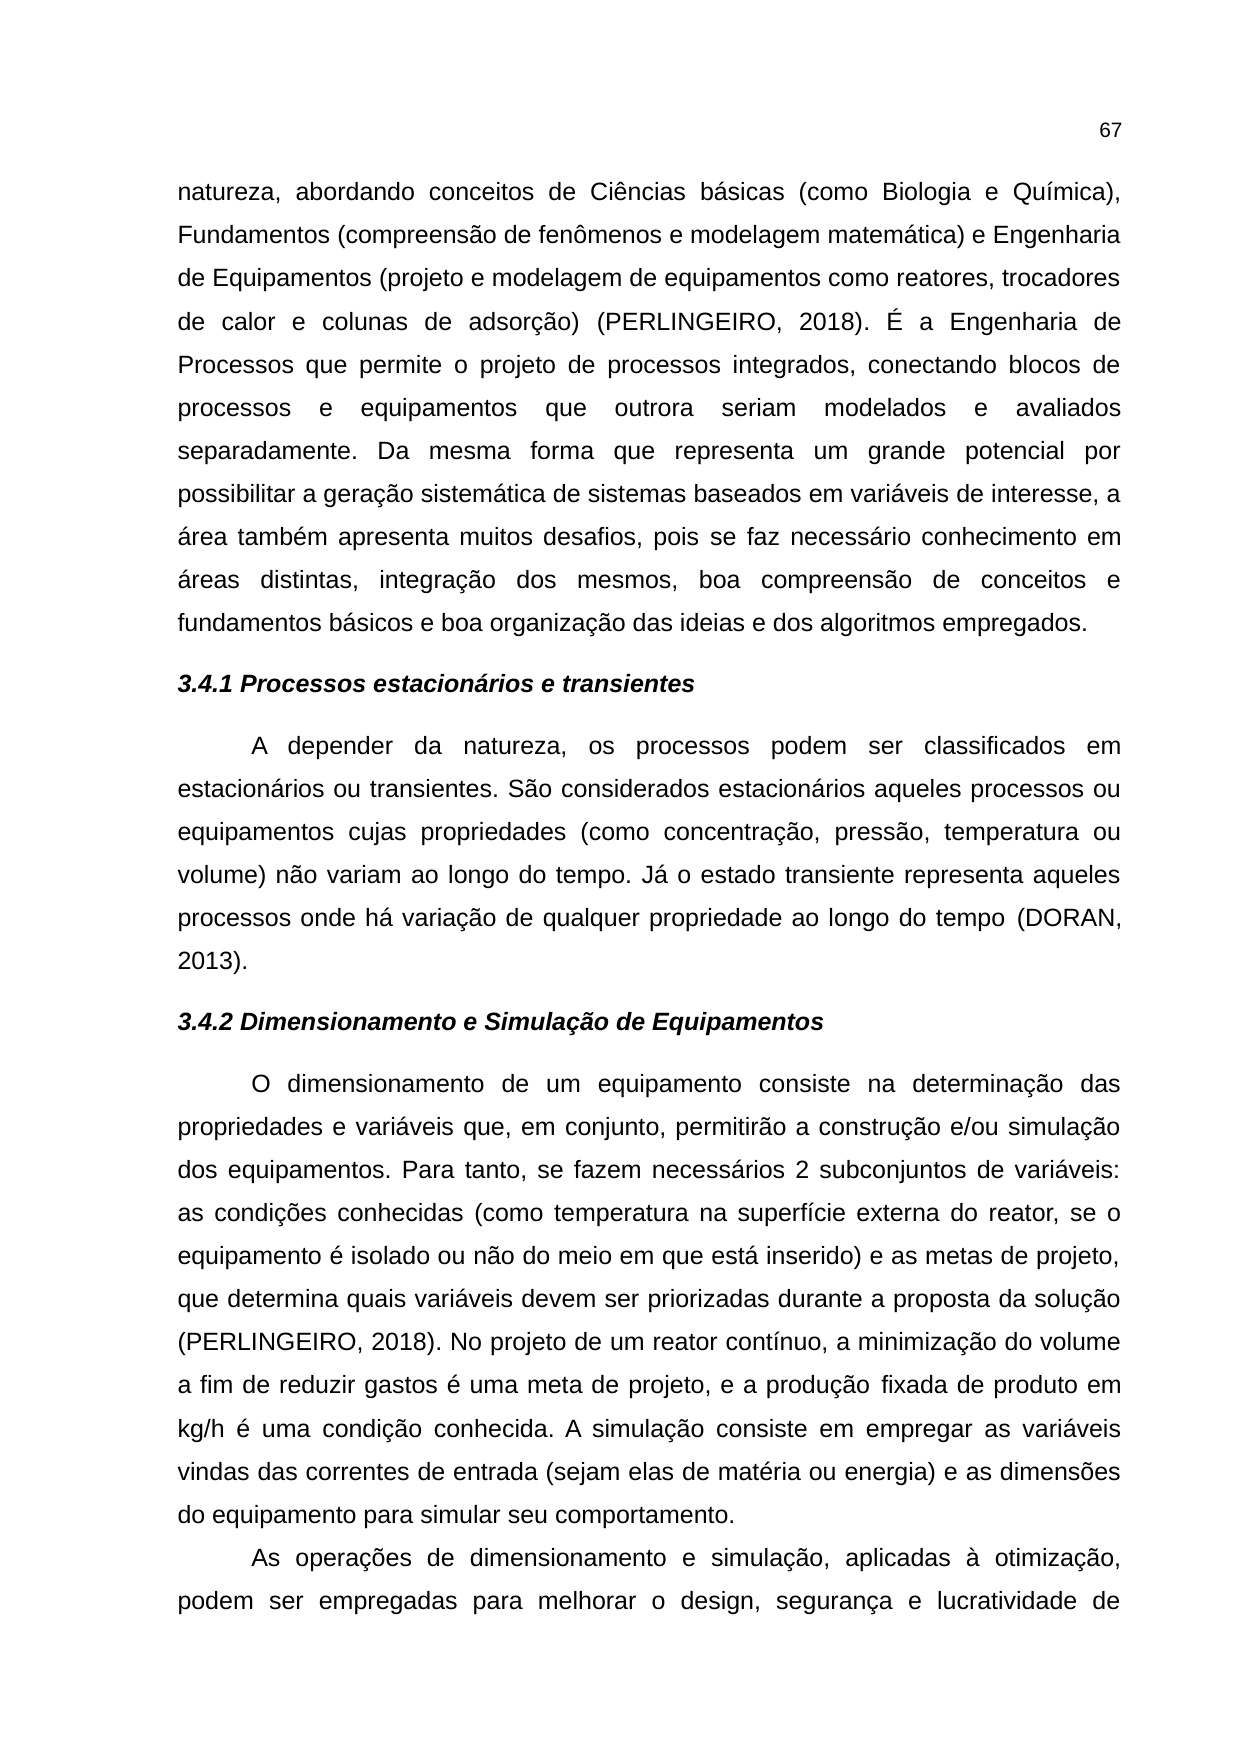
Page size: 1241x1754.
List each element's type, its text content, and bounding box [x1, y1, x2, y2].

text A depender da natureza, os processos podem ser classificados em estacionários ou transientes. São considerados estacionários aqueles processos ou equipamentos cujas propriedades (como concentração, pressão, temperatura ou volume) não variam ao longo do tempo. Já o estado transiente representa aqueles processos onde há variação de qualquer propriedade ao longo do tempo (DORAN, 2013). [177, 731, 1122, 975]
text As operações de dimensionamento e simulação, aplicadas à otimização, podem ser empregadas para melhorar o design, segurança e lucratividade de [177, 1543, 1122, 1615]
text natureza, abordando conceitos de Ciências básicas (como Biologia e Química), Fundamentos (compreensão de fenômenos e modelagem matemática) e Engenharia de Equipamentos (projeto e modelagem de equipamentos como reatores, trocadores de calor e colunas de adsorção) (PERLINGEIRO, 2018). É a Engenharia de Processos que permite o projeto de processos integrados, conectando blocos de processos e equipamentos que outrora seriam modelados e avaliados separadamente. Da mesma forma que representa um grande potencial por possibilitar a geração sistemática de sistemas baseados em variáveis de interesse, a área também apresenta muitos desafios, pois se faz necessário conhecimento em áreas distintas, integração dos mesmos, boa compreensão de conceitos e fundamentos básicos e boa organização das ideias e dos algoritmos empregados. [177, 177, 1122, 637]
text O dimensionamento de um equipamento consiste na determinação das propriedades e variáveis que, em conjunto, permitirão a construção e/ou simulação dos equipamentos. Para tanto, se fazem necessários 2 subconjuntos de variáveis: as condições conhecidas (como temperatura na superfície externa do reator, se o equipamento é isolado ou não do meio em que está inserido) e as metas de projeto, que determina quais variáveis devem ser priorizadas durante a proposta da solução (PERLINGEIRO, 2018). No projeto de um reator contínuo, a minimização do volume a fim de reduzir gastos é uma meta de projeto, e a produção fixada de produto em kg/h é uma condição conhecida. A simulação consiste em empregar as variáveis vindas das correntes de entrada (sejam elas de matéria ou energia) e as dimensões do equipamento para simular seu comportamento. [177, 1068, 1122, 1528]
subtitle Processos estacionários e transientes [177, 669, 1122, 698]
subtitle Dimensionamento e Simulação de Equipamentos [177, 1007, 1122, 1036]
